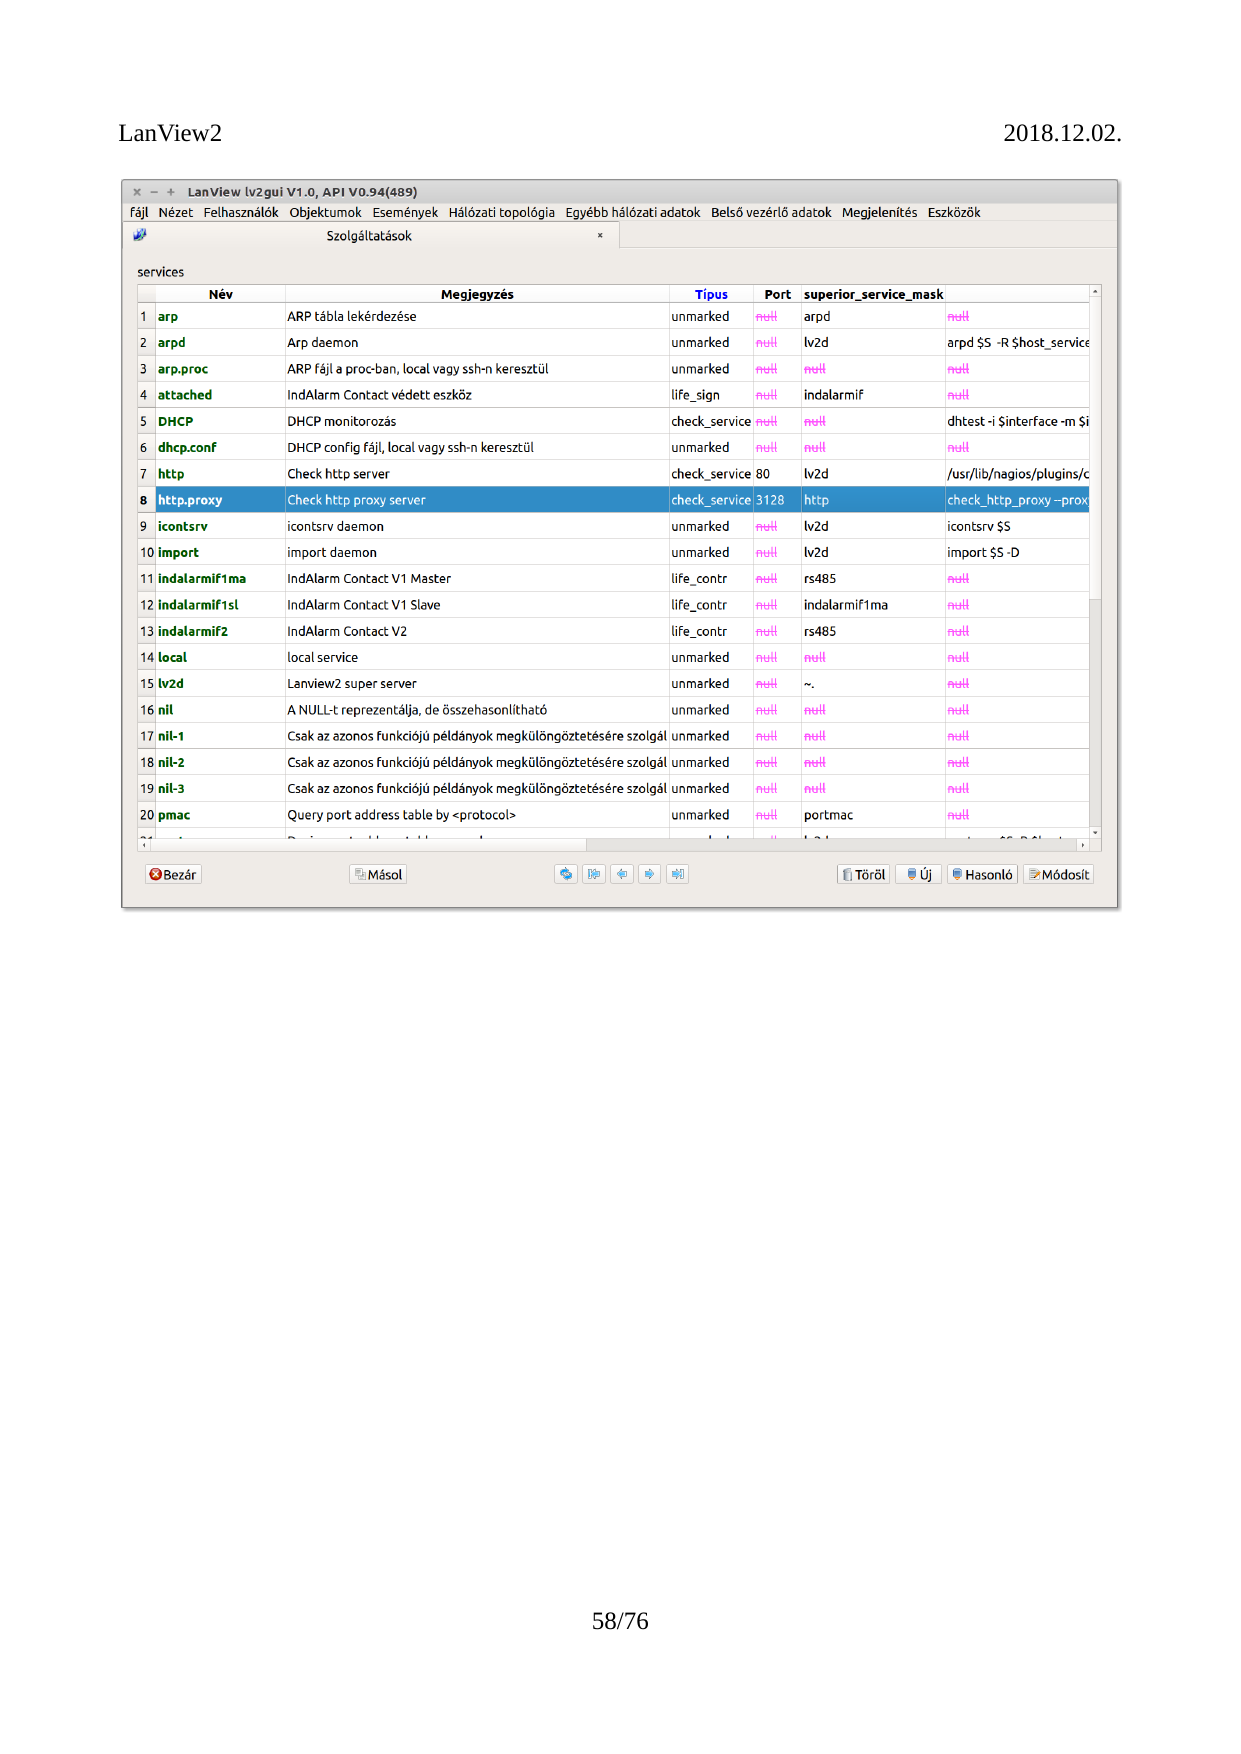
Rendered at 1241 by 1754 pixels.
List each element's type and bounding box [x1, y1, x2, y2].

picture [118, 177, 1123, 913]
